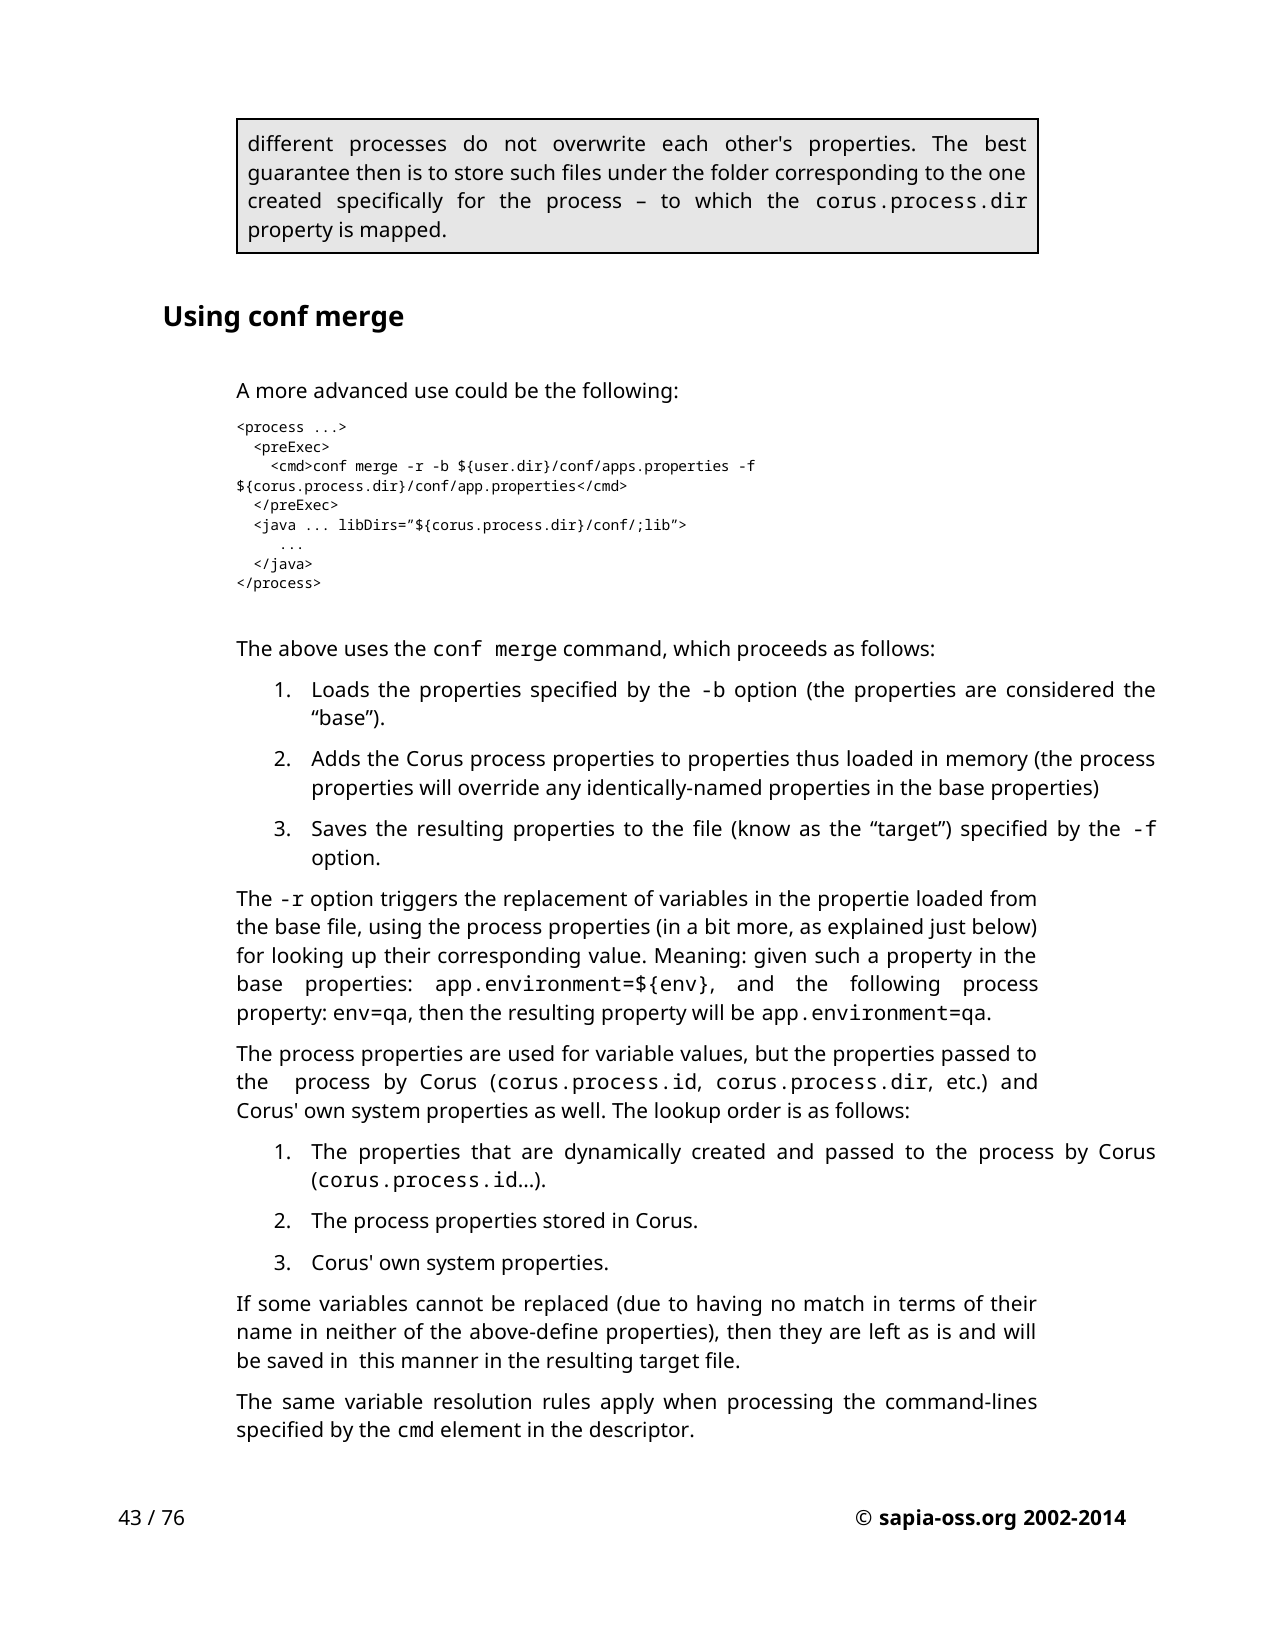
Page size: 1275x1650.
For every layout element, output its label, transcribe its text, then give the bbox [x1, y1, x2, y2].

text </preExec> [236, 495, 1039, 515]
list The process properties stored in Corus. [274, 1206, 1157, 1235]
text The -r option triggers the replacement of variables in the propertie loaded from the base file, using the process properties (in a bit more, as explained just below) for looking up their corresponding value. Meaning: given such a property in the base properties: app.environment=${env}, and the following process property: env=qa, then the resulting property will be app.environment=qa. [236, 883, 1039, 1026]
text <preExec> [236, 437, 1039, 456]
subtitle Using conf merge [162, 297, 1039, 334]
text <process ...> [236, 417, 1039, 437]
text The process properties are used for variable values, but the properties passed to the process by Corus (corus.process.id, corus.process.dir, etc.) and Corus' own system properties as well. The lookup order is as follows: [236, 1039, 1039, 1124]
list The properties that are dynamically created and passed to the process by Corus (corus.process.id...). [274, 1137, 1157, 1194]
list Saves the resulting properties to the file (know as the “target”) specified by the -f option. [274, 814, 1157, 871]
list Adds the Corus process properties to properties thus loaded in memory (the process properties will override any identically-named properties in the base properties) [274, 744, 1157, 801]
text A more advanced use could be the following: [236, 376, 1039, 405]
text <cmd>conf merge -r -b ${user.dir}/conf/apps.properties -f ${corus.process.dir}/conf/app.properties</cmd> [236, 456, 1039, 495]
text ... [236, 534, 1039, 554]
text </java> [236, 554, 1039, 573]
text different processes do not overwrite each other's properties. The best guarantee then is to store such files under the folder corresponding to the one created specifically for the process – to which the corus.process.dir property is mapped. [238, 120, 1037, 252]
text </process> [236, 573, 1039, 593]
text The above uses the conf merge command, which proceeds as follows: [236, 634, 1039, 662]
list Loads the properties specified by the -b option (the properties are considered the “base”). [274, 675, 1157, 732]
text If some variables cannot be replaced (due to having no match in terms of their name in neither of the above-define properties), then they are left as is and will be saved in this manner in the resulting target file. [236, 1288, 1039, 1374]
text <java ... libDirs=”${corus.process.dir}/conf/;lib”> [236, 515, 1039, 534]
text The same variable resolution rules apply when processing the command-lines specified by the cmd element in the descriptor. [236, 1387, 1039, 1444]
list Corus' own system properties. [274, 1247, 1157, 1276]
